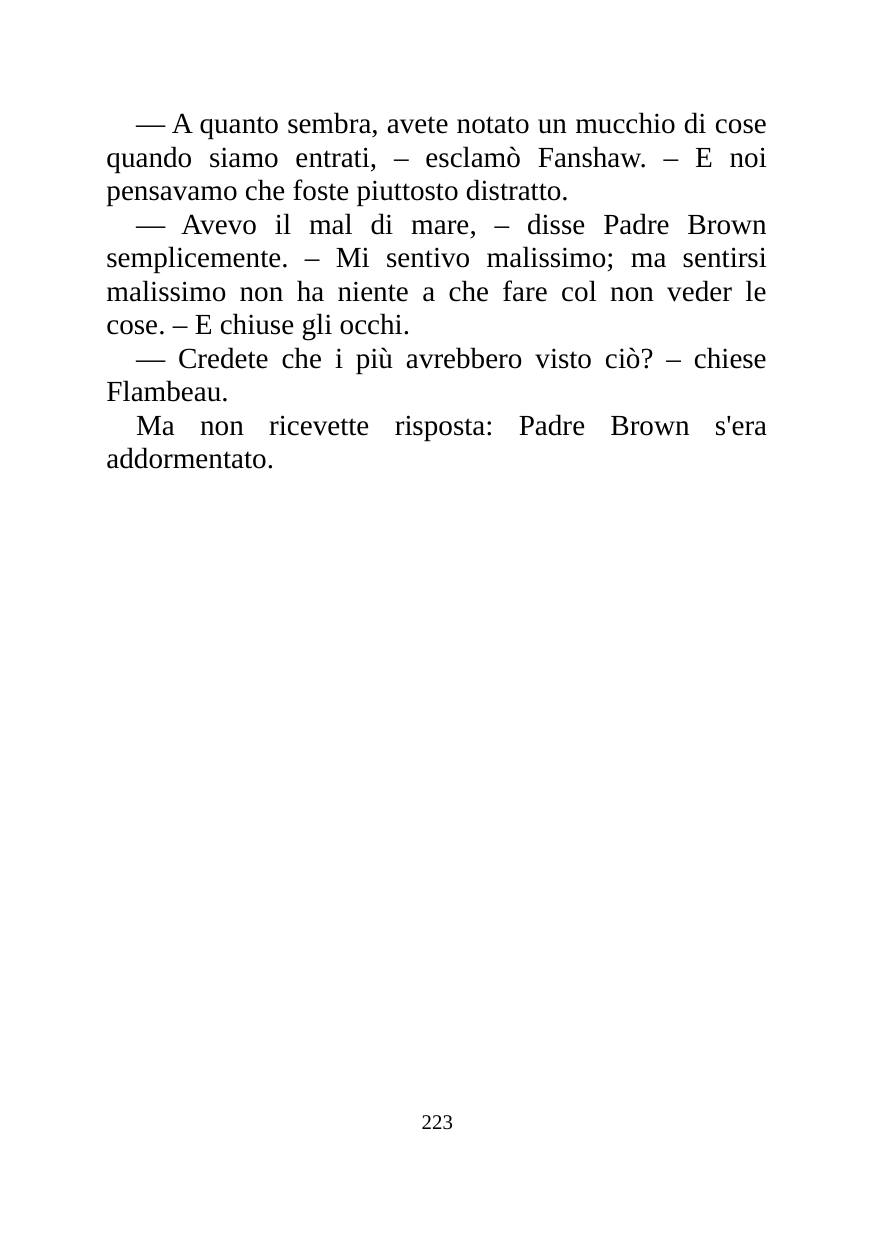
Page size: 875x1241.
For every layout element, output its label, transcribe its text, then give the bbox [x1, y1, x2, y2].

text — A quanto sembra, avete notato un mucchio di cose quando siamo entrati, – esclamò Fanshaw. – E noi pensavamo che foste piuttosto distratto. [106, 106, 768, 207]
text — Avevo il mal di mare, – disse Padre Brown semplicemente. – Mi sentivo malissimo; ma sentirsi malissimo non ha niente a che fare col non veder le cose. – E chiuse gli occhi. [106, 207, 768, 341]
text Ma non ricevette risposta: Padre Brown s'era addormentato. [106, 408, 768, 475]
text — Credete che i più avrebbero visto ciò? – chiese Flambeau. [106, 341, 768, 408]
